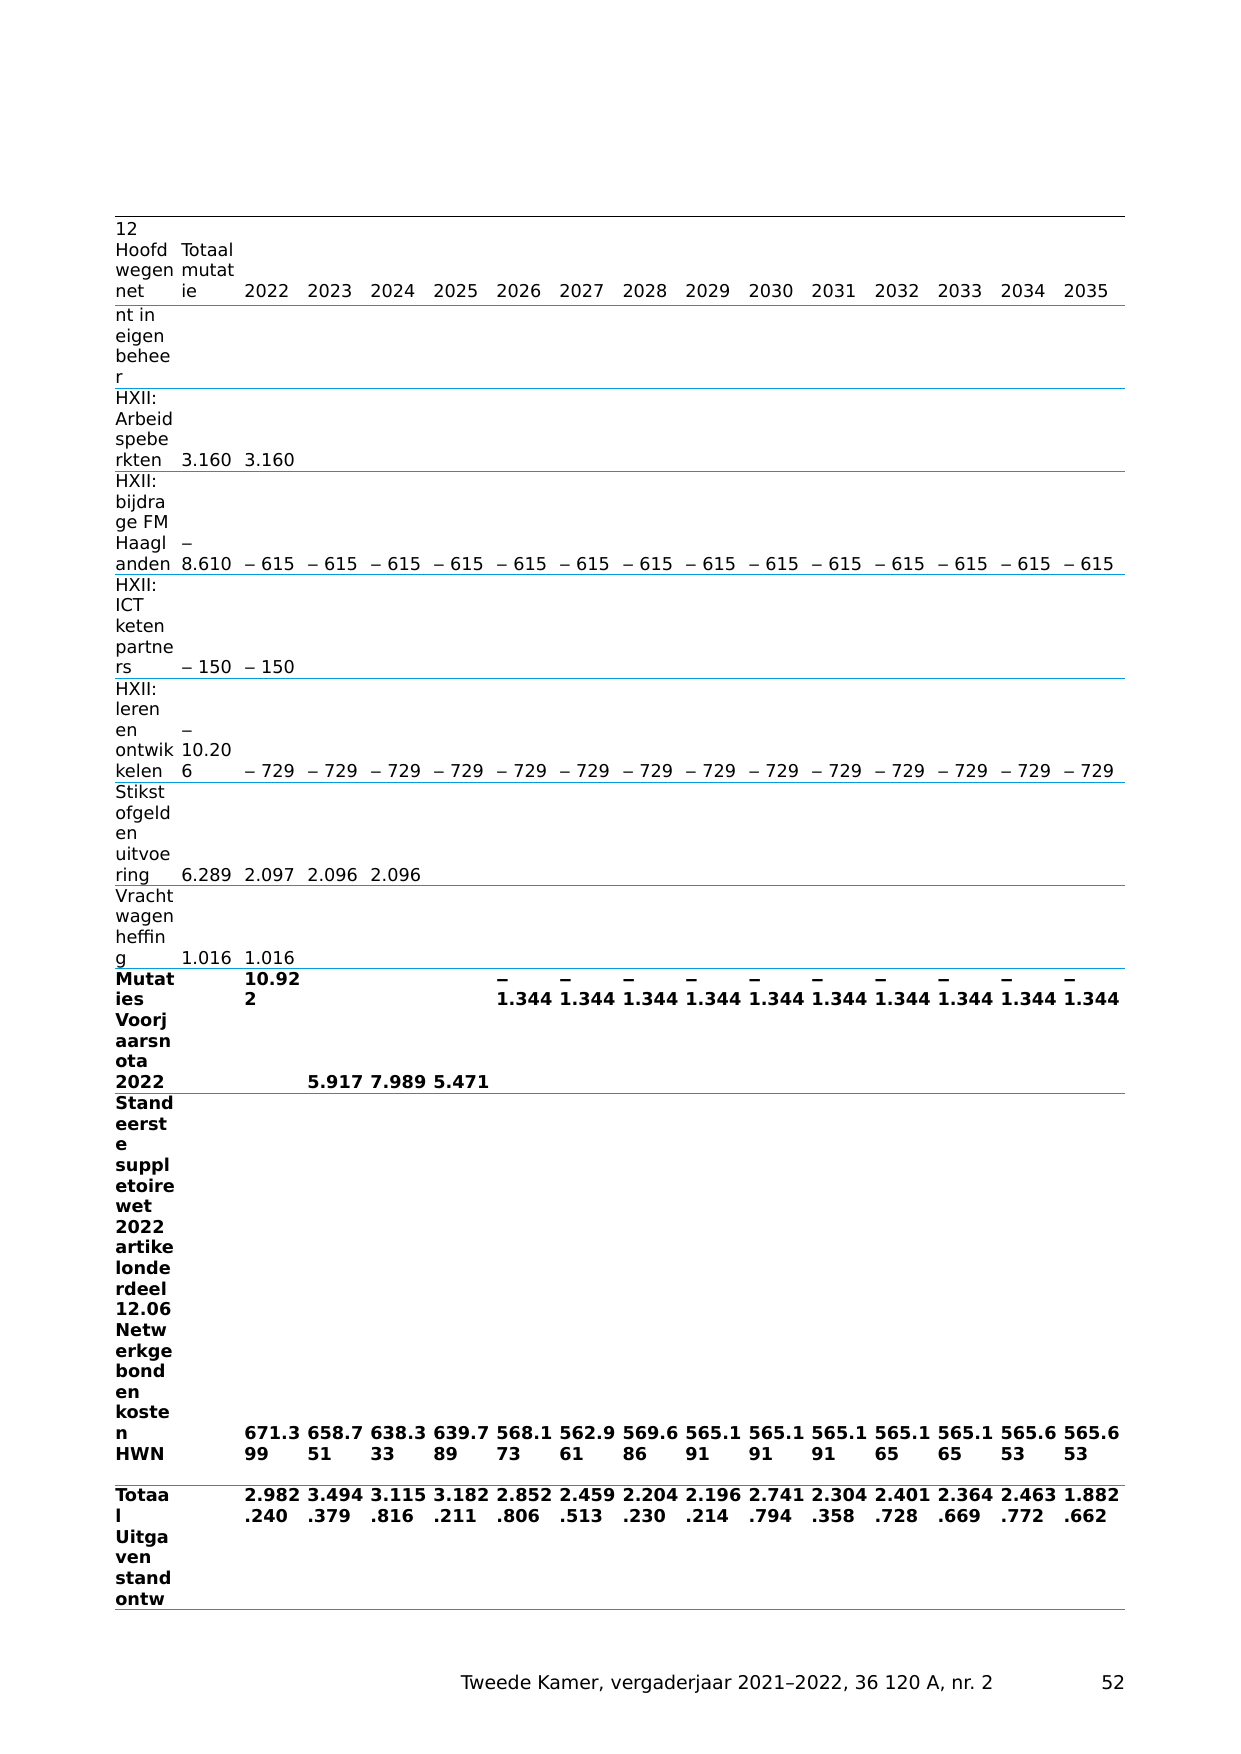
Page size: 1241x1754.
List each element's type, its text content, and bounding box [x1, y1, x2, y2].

table_cell [430, 389, 493, 471]
table_cell ‒ 615 [493, 472, 556, 574]
table_cell [430, 575, 493, 678]
table_cell [430, 306, 493, 388]
table_cell 2029 [682, 217, 745, 304]
table_cell [934, 389, 997, 471]
table_cell [682, 306, 745, 388]
table_cell [367, 1464, 430, 1485]
table_cell [998, 306, 1060, 388]
table_cell ‒ 1.344 [556, 969, 619, 1092]
table_cell [367, 575, 430, 678]
table_cell 10.922 [241, 969, 304, 1092]
table_cell [430, 886, 493, 968]
table_cell 2.196.214 [682, 1486, 745, 1609]
table_cell ‒ 729 [304, 679, 367, 782]
table_cell ‒ 729 [1060, 679, 1125, 782]
table_cell [808, 1464, 871, 1485]
table_cell 1.882.662 [1060, 1486, 1125, 1609]
table_cell [493, 886, 556, 968]
table_cell ‒ 8.610 [178, 472, 241, 574]
table_cell [430, 1464, 493, 1485]
table_cell [808, 575, 871, 678]
table_cell ‒ 729 [934, 679, 997, 782]
table_cell [304, 575, 367, 678]
table_cell [871, 886, 934, 968]
table_cell Totaal mutatie [178, 217, 241, 304]
table_cell [241, 1464, 304, 1485]
table_cell 3.494.379 [304, 1486, 367, 1609]
table_cell ‒ 150 [241, 575, 304, 678]
table_cell 569.686 [619, 1094, 682, 1464]
table_cell ‒ 1.344 [998, 969, 1060, 1092]
table_cell 2022 [241, 217, 304, 304]
table_cell Vrachtwagenheffing [115, 886, 178, 968]
table_cell ‒ 1.344 [745, 969, 808, 1092]
table_cell Stand eerste suppletoire wet 2022 artikelonderdeel 12.06 Netwerkgebonden kosten HWN [115, 1094, 178, 1464]
table_cell ‒ 729 [998, 679, 1060, 782]
table_cell nt in eigen beheer [115, 306, 178, 388]
table_cell [1060, 783, 1125, 885]
table_cell ‒ 615 [682, 472, 745, 574]
table_cell [745, 1464, 808, 1485]
table_cell ‒ 729 [682, 679, 745, 782]
table_cell [241, 306, 304, 388]
table_cell ‒ 615 [367, 472, 430, 574]
table_cell ‒ 729 [430, 679, 493, 782]
table_cell ‒ 615 [808, 472, 871, 574]
table_cell [934, 1464, 997, 1485]
table_cell [808, 306, 871, 388]
table_cell [934, 783, 997, 885]
table_cell [745, 575, 808, 678]
table_cell ‒ 615 [619, 472, 682, 574]
table_cell 638.333 [367, 1094, 430, 1464]
table_cell ‒ 1.344 [682, 969, 745, 1092]
table_cell HXII: leren en ontwikkelen [115, 679, 178, 782]
table_cell 3.160 [241, 389, 304, 471]
table_cell [304, 886, 367, 968]
table_cell [998, 1464, 1060, 1485]
table_cell [934, 575, 997, 678]
table_cell 1.016 [241, 886, 304, 968]
table_cell 2.741.794 [745, 1486, 808, 1609]
table_cell [682, 575, 745, 678]
table_cell 2.982.240 [241, 1486, 304, 1609]
table_cell 2025 [430, 217, 493, 304]
table_cell [808, 783, 871, 885]
table_cell 2.852.806 [493, 1486, 556, 1609]
table_cell 2.304.358 [808, 1486, 871, 1609]
table_cell [871, 389, 934, 471]
table_cell 565.191 [745, 1094, 808, 1464]
table_cell [493, 783, 556, 885]
table_cell [493, 306, 556, 388]
table_cell [430, 783, 493, 885]
table_cell 6.289 [178, 783, 241, 885]
table_cell 565.653 [1060, 1094, 1125, 1464]
table_cell [619, 575, 682, 678]
table_cell 2.364.669 [934, 1486, 997, 1609]
table_cell HXII: Arbeidspeberkten [115, 389, 178, 471]
table_cell ‒ 729 [745, 679, 808, 782]
table_cell 2.463.772 [998, 1486, 1060, 1609]
table_cell [998, 389, 1060, 471]
table_cell [304, 1464, 367, 1485]
table_cell [682, 389, 745, 471]
table_cell ‒ 1.344 [934, 969, 997, 1092]
table_cell [178, 306, 241, 388]
table_cell ‒ 1.344 [493, 969, 556, 1092]
table_cell [1060, 1464, 1125, 1485]
table_cell 565.165 [934, 1094, 997, 1464]
table_cell [1060, 575, 1125, 678]
table_cell ‒ 615 [745, 472, 808, 574]
table_cell [682, 1464, 745, 1485]
table_cell ‒ 1.344 [619, 969, 682, 1092]
table_cell 2023 [304, 217, 367, 304]
table_cell [367, 886, 430, 968]
table_cell 2028 [619, 217, 682, 304]
table_cell ‒ 615 [556, 472, 619, 574]
table_cell [115, 1464, 178, 1485]
table_cell [556, 389, 619, 471]
table_cell ‒ 10.206 [178, 679, 241, 782]
table_cell [493, 389, 556, 471]
table_cell [619, 306, 682, 388]
table_cell [556, 306, 619, 388]
table_header Tabel 13 Artikel 12 Hoofdwegennet (bedragen x € 1.000) [115, 191, 1125, 216]
table_cell [304, 389, 367, 471]
table_cell [998, 886, 1060, 968]
table_cell ‒ 615 [241, 472, 304, 574]
table_cell [682, 886, 745, 968]
table_cell 2027 [556, 217, 619, 304]
table_cell 658.751 [304, 1094, 367, 1464]
table_cell [745, 886, 808, 968]
table_cell [998, 783, 1060, 885]
table_cell [493, 575, 556, 678]
table_cell [745, 306, 808, 388]
table_cell [367, 389, 430, 471]
table_cell 2026 [493, 217, 556, 304]
table_cell 562.961 [556, 1094, 619, 1464]
table_cell 7.989 [367, 969, 430, 1092]
table_cell ‒ 615 [998, 472, 1060, 574]
table_cell [619, 783, 682, 885]
table_cell 568.173 [493, 1094, 556, 1464]
table_cell 3.182.211 [430, 1486, 493, 1609]
table_cell 1.016 [178, 886, 241, 968]
table_cell HXII: ICT ketenpartners [115, 575, 178, 678]
table_cell 2.096 [367, 783, 430, 885]
table_cell ‒ 615 [430, 472, 493, 574]
table_cell [1060, 306, 1125, 388]
table_cell ‒ 1.344 [871, 969, 934, 1092]
table_cell 5.471 [430, 969, 493, 1092]
table_cell [871, 783, 934, 885]
table_cell [808, 389, 871, 471]
table_cell ‒ 729 [871, 679, 934, 782]
table_cell ‒ 729 [493, 679, 556, 782]
table_cell [304, 306, 367, 388]
table_cell 2031 [808, 217, 871, 304]
table_cell ‒ 615 [871, 472, 934, 574]
table_cell 565.653 [998, 1094, 1060, 1464]
table_cell [1060, 886, 1125, 968]
table_cell [178, 1094, 241, 1464]
table_cell [556, 1464, 619, 1485]
table_cell 2.204.230 [619, 1486, 682, 1609]
table_cell 565.165 [871, 1094, 934, 1464]
table_cell [934, 886, 997, 968]
table_cell 2030 [745, 217, 808, 304]
table_cell [178, 1486, 241, 1609]
table_cell ‒ 615 [304, 472, 367, 574]
table_cell [745, 783, 808, 885]
table_cell 2.459.513 [556, 1486, 619, 1609]
table_cell ‒ 729 [367, 679, 430, 782]
table_cell [619, 389, 682, 471]
table_cell [998, 575, 1060, 678]
table_cell [934, 306, 997, 388]
table_cell 5.917 [304, 969, 367, 1092]
table_cell [808, 886, 871, 968]
table_cell [178, 1464, 241, 1485]
table_cell [871, 575, 934, 678]
table_cell ‒ 729 [241, 679, 304, 782]
table_cell 2033 [934, 217, 997, 304]
table_cell Mutaties Voorjaarsnota 2022 [115, 969, 178, 1092]
table_cell 3.115.816 [367, 1486, 430, 1609]
table_cell HXII: bijdrage FM Haaglanden [115, 472, 178, 574]
table_cell [556, 575, 619, 678]
table_cell ‒ 729 [619, 679, 682, 782]
table_cell [871, 1464, 934, 1485]
table_cell [178, 969, 241, 1092]
table_cell 565.191 [682, 1094, 745, 1464]
table_cell [556, 886, 619, 968]
table_cell 2.401.728 [871, 1486, 934, 1609]
table_cell [1060, 389, 1125, 471]
table_cell [871, 306, 934, 388]
table_cell [619, 1464, 682, 1485]
table_cell [619, 886, 682, 968]
table_cell [682, 783, 745, 885]
table_cell 2.096 [304, 783, 367, 885]
table_cell 2035 [1060, 217, 1125, 304]
table_cell ‒ 615 [934, 472, 997, 574]
table_cell ‒ 150 [178, 575, 241, 678]
table_cell ‒ 729 [808, 679, 871, 782]
table_cell 12 Hoofdwegennet [115, 217, 178, 304]
table_cell ‒ 615 [1060, 472, 1125, 574]
table_cell [745, 389, 808, 471]
table_cell 2024 [367, 217, 430, 304]
table_cell [493, 1464, 556, 1485]
table_cell 2.097 [241, 783, 304, 885]
table_cell 671.399 [241, 1094, 304, 1464]
table_cell 3.160 [178, 389, 241, 471]
table_cell Totaal Uitgaven stand ontw [115, 1486, 178, 1609]
table_cell ‒ 729 [556, 679, 619, 782]
table_cell 565.191 [808, 1094, 871, 1464]
table_cell 2034 [998, 217, 1060, 304]
table_cell ‒ 1.344 [808, 969, 871, 1092]
table_cell [367, 306, 430, 388]
table_cell 639.789 [430, 1094, 493, 1464]
table_cell ‒ 1.344 [1060, 969, 1125, 1092]
table_cell [556, 783, 619, 885]
table_cell 2032 [871, 217, 934, 304]
table_cell Stikstofgelden uitvoering [115, 783, 178, 885]
